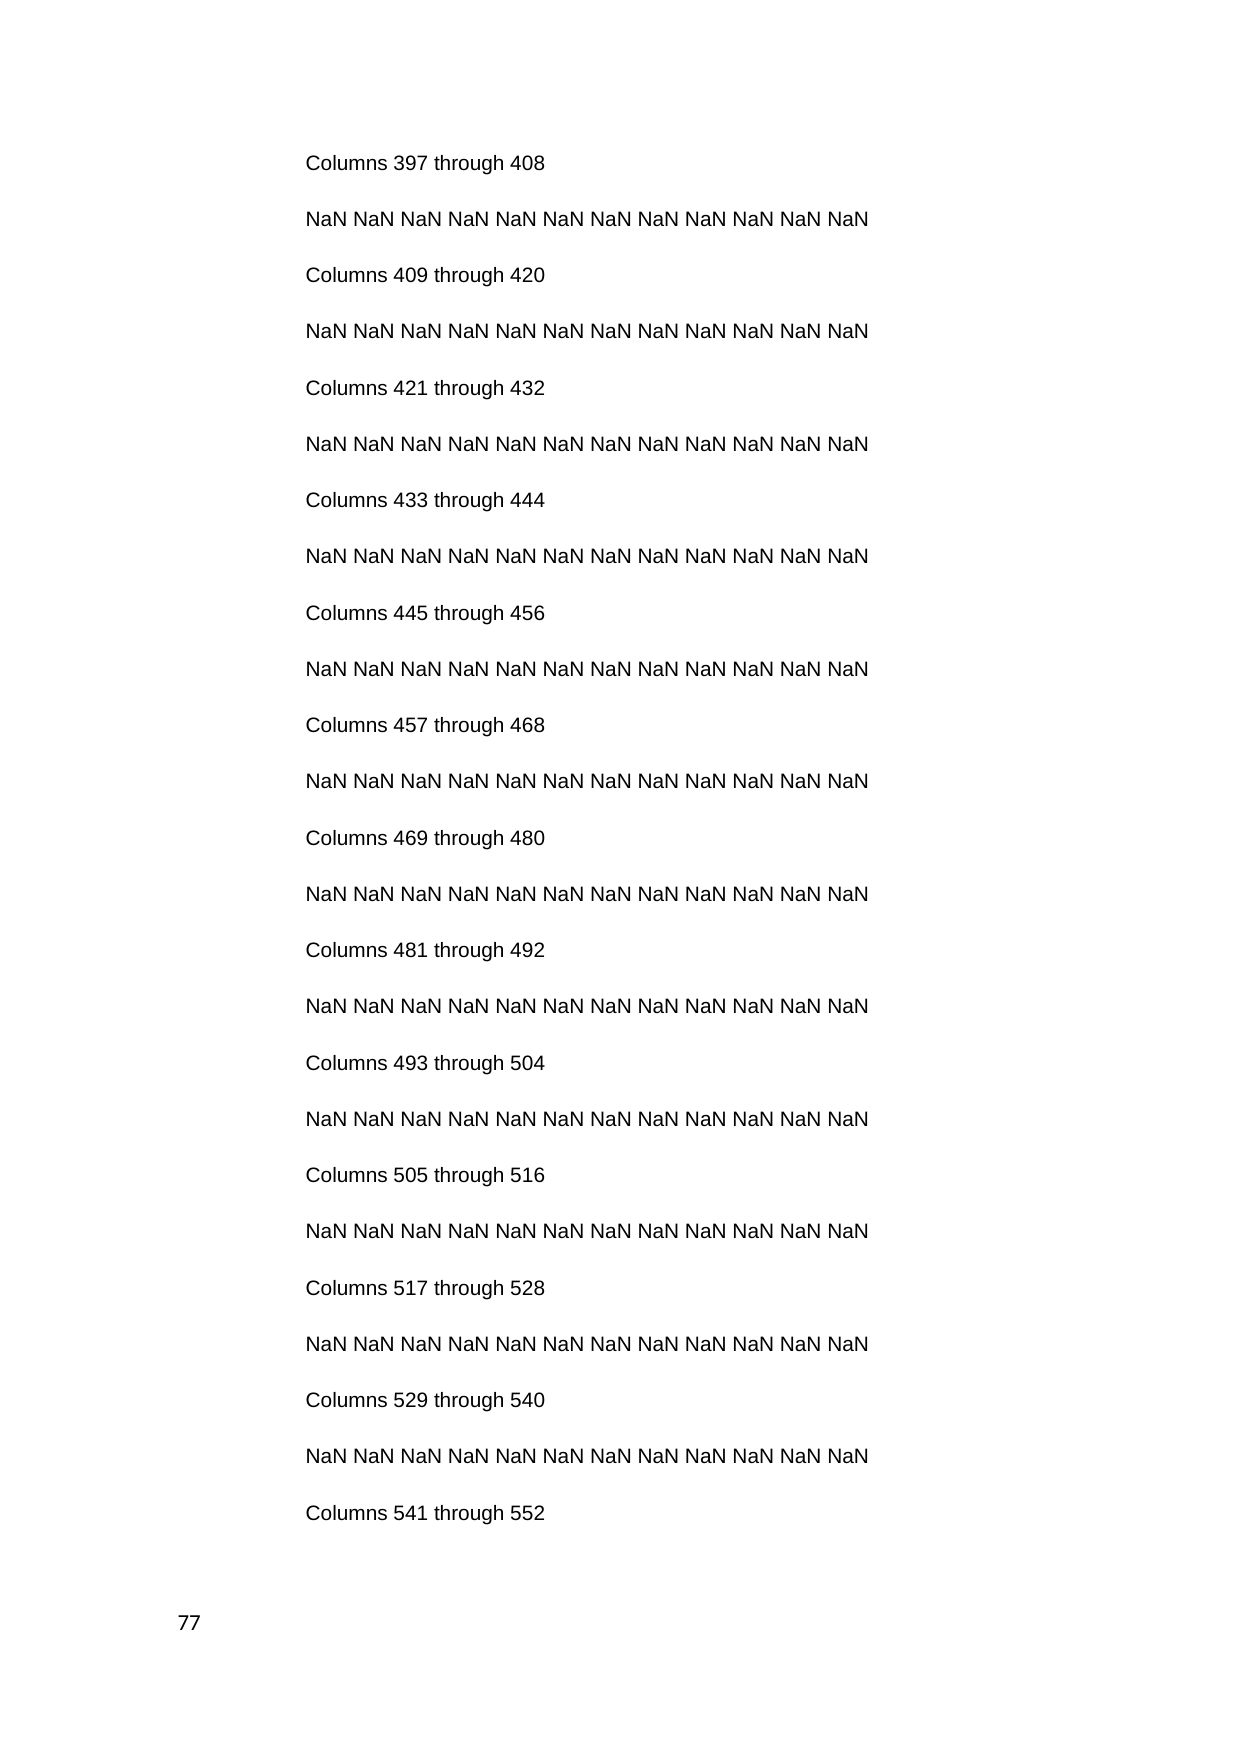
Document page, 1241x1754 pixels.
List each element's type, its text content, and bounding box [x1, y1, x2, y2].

text Columns 397 through 408 NaN NaN NaN NaN NaN NaN NaN NaN NaN NaN NaN NaN Columns 409 through 420 NaN NaN NaN NaN NaN NaN NaN NaN NaN NaN NaN NaN Columns 421 through 432 NaN NaN NaN NaN NaN NaN NaN NaN NaN NaN NaN NaN Columns 433 through 444 NaN NaN NaN NaN NaN NaN NaN NaN NaN NaN NaN NaN Columns 445 through 456 NaN NaN NaN NaN NaN NaN NaN NaN NaN NaN NaN NaN Columns 457 through 468 NaN NaN NaN NaN NaN NaN NaN NaN NaN NaN NaN NaN Columns 469 through 480 NaN NaN NaN NaN NaN NaN NaN NaN NaN NaN NaN NaN Columns 481 through 492 NaN NaN NaN NaN NaN NaN NaN NaN NaN NaN NaN NaN Columns 493 through 504 NaN NaN NaN NaN NaN NaN NaN NaN NaN NaN NaN NaN Columns 505 through 516 NaN NaN NaN NaN NaN NaN NaN NaN NaN NaN NaN NaN Columns 517 through 528 NaN NaN NaN NaN NaN NaN NaN NaN NaN NaN NaN NaN Columns 529 through 540 NaN NaN NaN NaN NaN NaN NaN NaN NaN NaN NaN NaN Columns 541 through 552 [305, 118, 1069, 1552]
